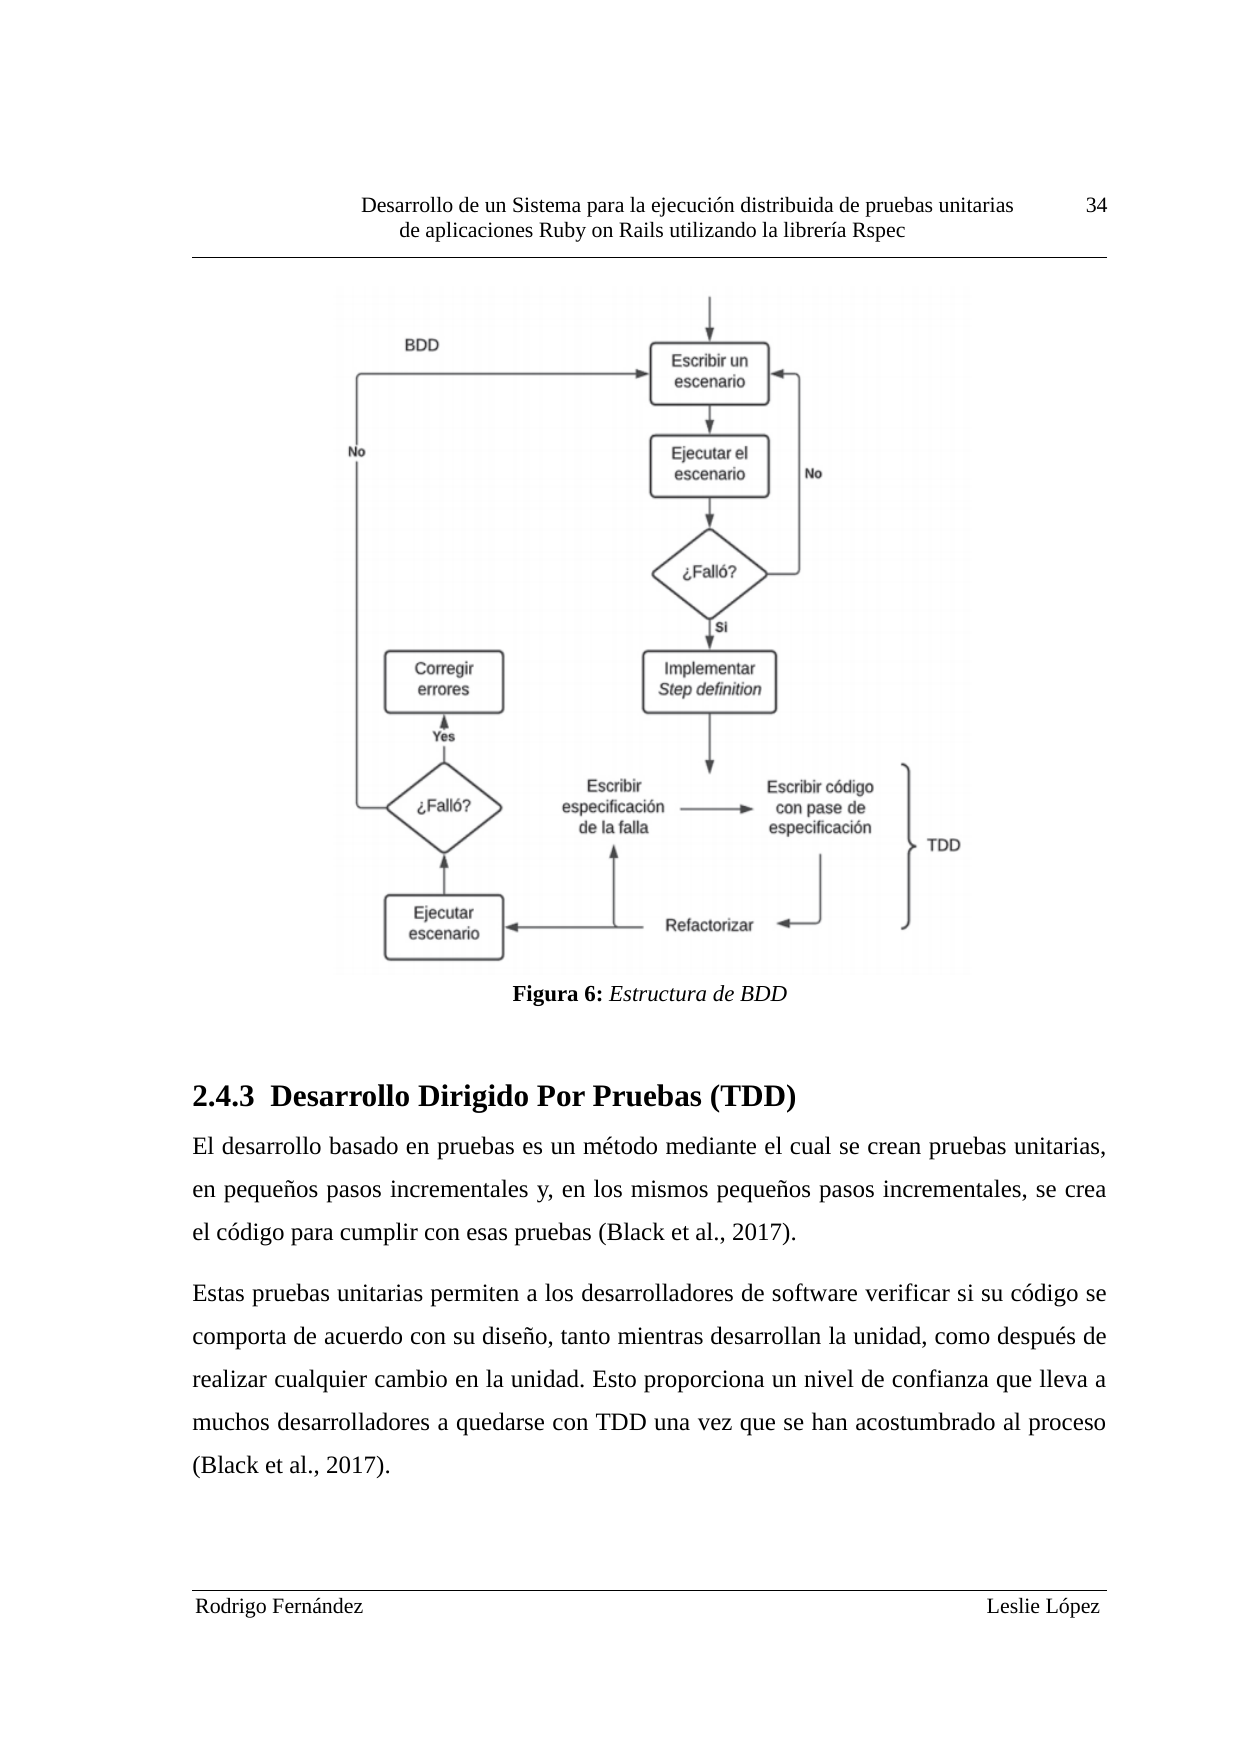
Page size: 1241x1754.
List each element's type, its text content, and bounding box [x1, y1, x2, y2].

list El desarrollo basado en pruebas es un método mediante el cual se crean pruebas unitarias, en pequeños pasos incrementales y, en los mismos pequeños pasos incrementales, se crea el código para cumplir con esas pruebas (Black et al., 2017)⁠. [192, 1131, 1107, 1246]
text Figura 6: Estructura de BDD [311, 976, 988, 1007]
subtitle Desarrollo dirigido por pruebas (TDD) [192, 1077, 1107, 1113]
picture [311, 286, 988, 976]
text Estas pruebas unitarias permiten a los desarrolladores de software verificar si su código se comporta de acuerdo con su diseño, tanto mientras desarrollan la unidad, como después de realizar cualquier cambio en la unidad. Esto proporciona un nivel de confianza que lleva a muchos desarrolladores a quedarse con TDD una vez que se han acostumbrado al proceso (Black et al., 2017)⁠. [192, 1278, 1107, 1479]
